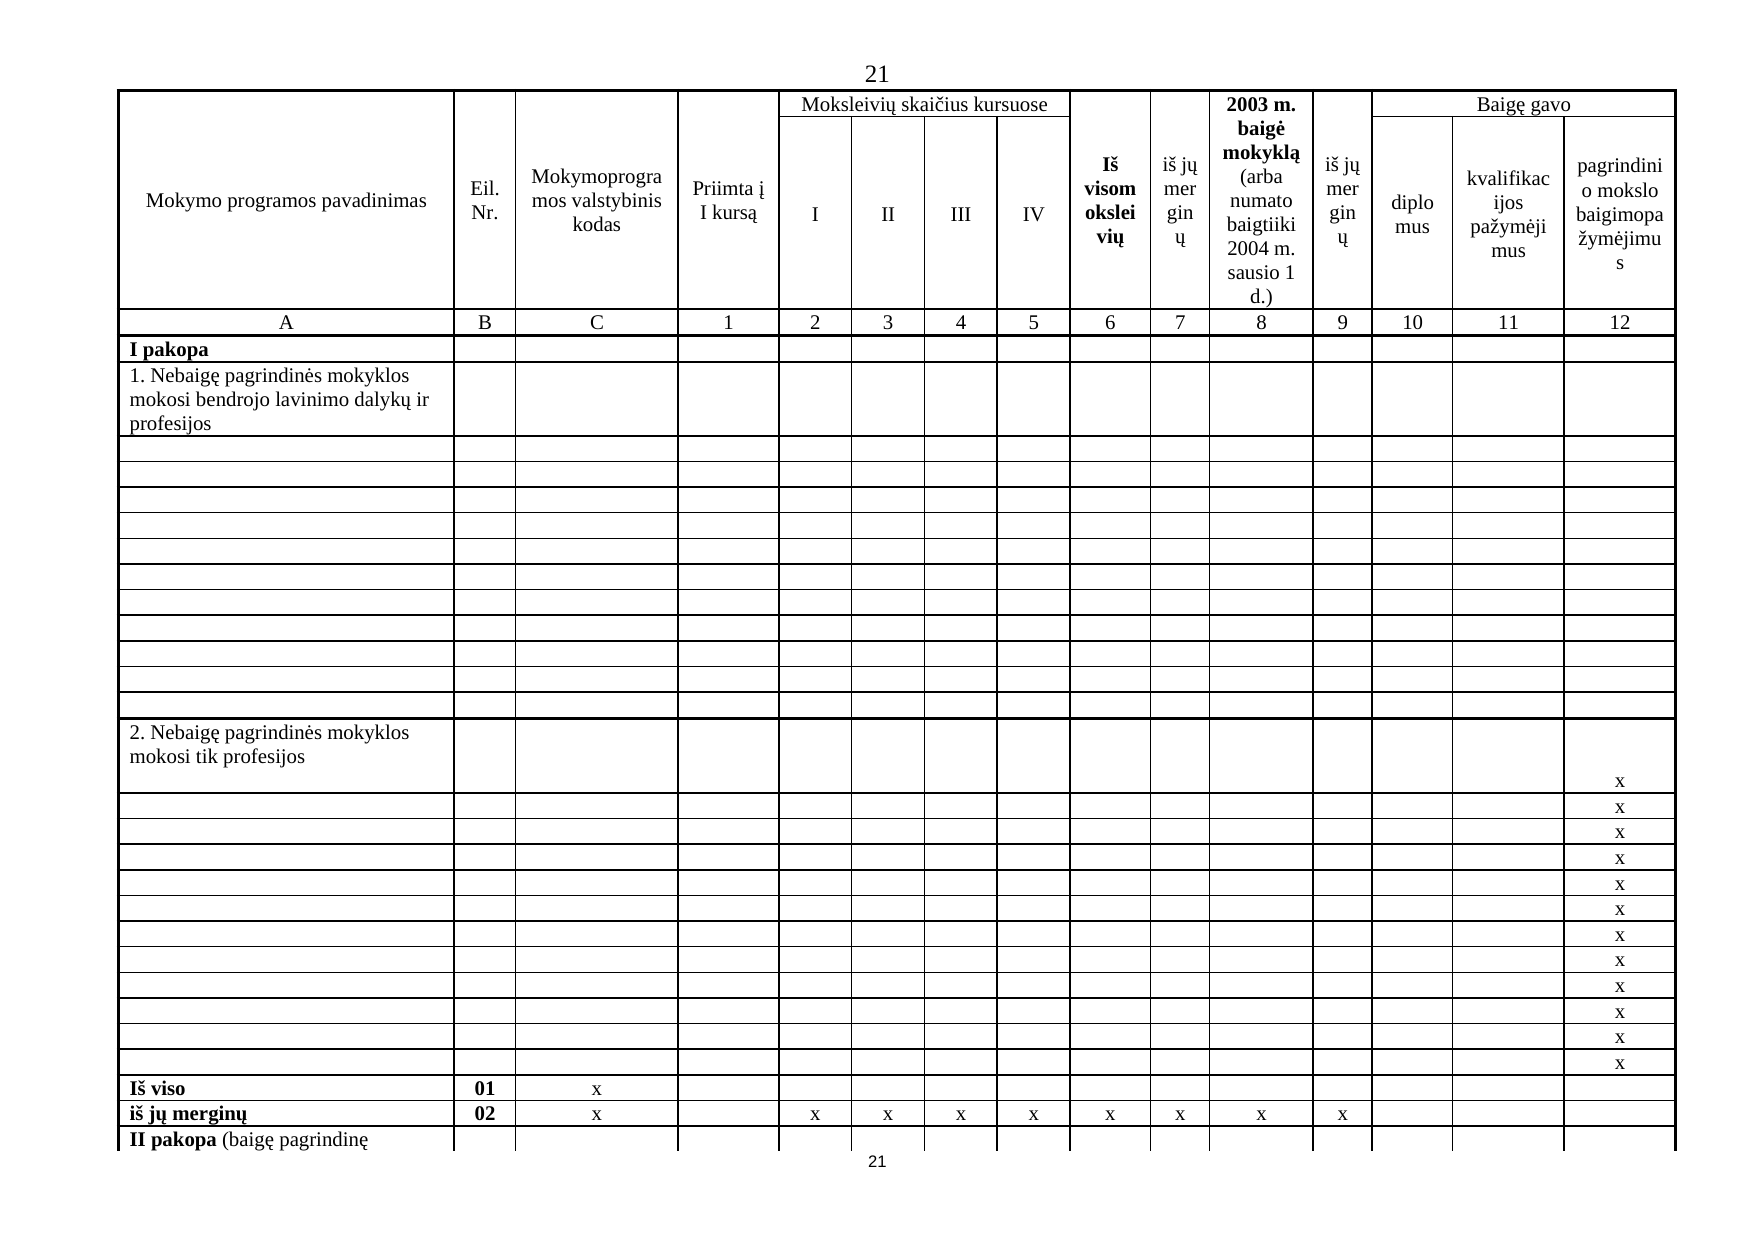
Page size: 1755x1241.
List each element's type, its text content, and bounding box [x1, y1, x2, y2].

table_cell 6 [1071, 310, 1150, 334]
table_cell [998, 768, 1069, 792]
table_header Mokymoprogramos valstybinis kodas [516, 92, 677, 308]
table_cell [1151, 794, 1209, 818]
table_cell [1314, 488, 1371, 512]
table_cell [120, 642, 453, 666]
table_cell [1210, 667, 1312, 691]
table_cell [1314, 947, 1371, 971]
table_cell [455, 565, 515, 589]
table_cell [516, 768, 677, 792]
table_cell [1453, 667, 1563, 691]
table_cell [455, 1050, 515, 1074]
table_cell [1677, 614, 1682, 640]
table_cell [1373, 642, 1452, 666]
table_cell [1677, 640, 1682, 666]
table_cell [780, 363, 851, 435]
table_cell [1151, 513, 1209, 537]
table_cell [1210, 437, 1312, 461]
table_cell [1565, 667, 1674, 691]
table_cell [1373, 845, 1452, 869]
table_cell [1453, 488, 1563, 512]
table_cell [120, 616, 453, 640]
table_cell [852, 1024, 924, 1048]
table_cell [516, 1024, 677, 1048]
table_cell 11 [1453, 310, 1563, 334]
table_cell [120, 1050, 453, 1074]
table_cell II pakopa (baigę pagrindinę [120, 1127, 453, 1151]
table_cell [780, 590, 851, 614]
table_cell [852, 999, 924, 1023]
table_cell [516, 363, 677, 435]
table_cell [1677, 920, 1682, 946]
table_header Iš visomoksleivių [1071, 92, 1150, 308]
table_cell [1453, 513, 1563, 537]
table_cell [120, 462, 453, 486]
table_cell [925, 999, 996, 1023]
table_cell [925, 947, 996, 971]
table_cell [1677, 818, 1682, 843]
table_cell [998, 462, 1069, 486]
table_cell [1210, 1076, 1312, 1099]
table_cell [1677, 792, 1682, 818]
table_cell [455, 768, 515, 792]
table_cell [925, 1076, 996, 1099]
table_cell [679, 616, 778, 640]
table_cell x [1565, 922, 1674, 946]
table_cell [1677, 946, 1682, 971]
table_cell [925, 794, 996, 818]
table_cell [1314, 871, 1371, 894]
table_cell [998, 871, 1069, 894]
table_cell [780, 462, 851, 486]
table_cell [780, 999, 851, 1023]
table_cell [1071, 973, 1150, 997]
table_cell [852, 871, 924, 894]
table_cell II [852, 117, 924, 308]
table_cell [1210, 1024, 1312, 1048]
table_cell [516, 871, 677, 894]
table_cell [1677, 1100, 1682, 1125]
table_cell B [455, 310, 515, 334]
table_cell [1453, 616, 1563, 640]
table_cell [780, 488, 851, 512]
table_cell [852, 947, 924, 971]
table_cell [1677, 1023, 1682, 1048]
table_cell [1373, 819, 1452, 843]
table_cell [1677, 461, 1682, 486]
table_cell [516, 922, 677, 946]
table_cell [455, 922, 515, 946]
table_cell 10 [1373, 310, 1452, 334]
table_cell [852, 539, 924, 563]
table_cell [516, 565, 677, 589]
table_cell [1151, 488, 1209, 512]
table_cell [1071, 922, 1150, 946]
table_cell [1071, 437, 1150, 461]
table_cell [780, 896, 851, 920]
table_cell [120, 590, 453, 614]
table_cell [516, 337, 677, 361]
table_cell 1. Nebaigę pagrindinės mokyklos mokosi bendrojo lavinimo dalykų ir profesijos [120, 363, 453, 435]
table_cell [679, 768, 778, 792]
table_cell [679, 513, 778, 537]
table_cell [1565, 1101, 1674, 1125]
table_cell [120, 794, 453, 818]
table_cell [1373, 693, 1452, 717]
table_cell [852, 794, 924, 818]
table_cell [1677, 116, 1682, 308]
table_cell [120, 947, 453, 971]
table_cell x [852, 1101, 924, 1125]
table_cell [925, 667, 996, 691]
table_cell [1677, 308, 1682, 334]
table_cell [1071, 768, 1150, 792]
table_cell [1151, 437, 1209, 461]
table_cell [998, 363, 1069, 435]
table_header Moksleivių skaičius kursuose [780, 92, 1069, 116]
table_cell III [925, 117, 996, 308]
table_cell [1314, 794, 1371, 818]
table_cell [780, 973, 851, 997]
table_cell [1210, 922, 1312, 946]
table_cell [1071, 1024, 1150, 1048]
table_cell [925, 488, 996, 512]
table_cell [1373, 896, 1452, 920]
table_cell [1210, 1127, 1312, 1151]
table_cell [1210, 973, 1312, 997]
table_cell [852, 363, 924, 435]
table_cell [998, 973, 1069, 997]
table_cell [1453, 462, 1563, 486]
table_cell [780, 947, 851, 971]
table_cell [1677, 435, 1682, 461]
table_cell [852, 922, 924, 946]
table_cell [1071, 513, 1150, 537]
table_cell [1565, 437, 1674, 461]
table_cell [679, 819, 778, 843]
table_cell [516, 590, 677, 614]
table_cell [1453, 1024, 1563, 1048]
table_cell C [516, 310, 677, 334]
table_cell [852, 693, 924, 717]
table_cell [852, 513, 924, 537]
table_cell [852, 337, 924, 361]
table_cell [925, 565, 996, 589]
table_cell x [1071, 1101, 1150, 1125]
table_cell [1151, 896, 1209, 920]
table_cell [1677, 666, 1682, 691]
table_cell [1314, 1127, 1371, 1151]
table_cell [852, 667, 924, 691]
table_cell [1314, 437, 1371, 461]
table_cell [679, 462, 778, 486]
table_cell [1071, 720, 1150, 768]
table_cell [925, 642, 996, 666]
table_cell [852, 565, 924, 589]
table_cell [925, 768, 996, 792]
table_header Eil. Nr. [455, 92, 515, 308]
table_cell [925, 539, 996, 563]
table_cell [998, 616, 1069, 640]
table_cell [1677, 1074, 1682, 1099]
table_cell [455, 667, 515, 691]
table_cell [1373, 667, 1452, 691]
table_cell [1453, 693, 1563, 717]
table_cell [1453, 922, 1563, 946]
table_cell [516, 462, 677, 486]
table_cell [1677, 361, 1682, 435]
table_cell [1373, 513, 1452, 537]
table_cell [780, 513, 851, 537]
table_cell x [1210, 1101, 1312, 1125]
table_cell [998, 565, 1069, 589]
table_cell x [998, 1101, 1069, 1125]
table_cell [120, 488, 453, 512]
table_cell iš jų merginų [120, 1101, 453, 1125]
table_cell [1151, 667, 1209, 691]
table_cell [780, 819, 851, 843]
table_cell [1453, 947, 1563, 971]
table_cell [780, 565, 851, 589]
table_cell [1373, 999, 1452, 1023]
table_cell [120, 539, 453, 563]
table_cell [1314, 590, 1371, 614]
table_cell [679, 999, 778, 1023]
table_cell [852, 896, 924, 920]
table_cell [1677, 869, 1682, 894]
table_cell [1565, 642, 1674, 666]
table_cell [679, 794, 778, 818]
table_cell x [1565, 871, 1674, 894]
table_cell [120, 896, 453, 920]
table_header Baigę gavo [1373, 92, 1674, 116]
table_cell [780, 437, 851, 461]
table_cell [120, 871, 453, 894]
table_cell [516, 1127, 677, 1151]
table_cell [455, 642, 515, 666]
table_cell [1151, 337, 1209, 361]
table_cell [516, 1050, 677, 1074]
table_cell [998, 488, 1069, 512]
table_cell [1565, 720, 1674, 768]
table_cell [1071, 845, 1150, 869]
table_cell 2. Nebaigę pagrindinės mokyklos mokosi tik profesijos [120, 720, 453, 768]
table_cell [1210, 794, 1312, 818]
table_cell [679, 896, 778, 920]
table_cell [1071, 896, 1150, 920]
table_cell [679, 1024, 778, 1048]
table_cell [1210, 947, 1312, 971]
table_cell [1565, 462, 1674, 486]
table_cell [780, 922, 851, 946]
table_cell [1314, 539, 1371, 563]
table_cell [998, 1024, 1069, 1048]
table_cell [1453, 565, 1563, 589]
table_cell [1677, 971, 1682, 997]
table_cell [1373, 922, 1452, 946]
table_cell [679, 1127, 778, 1151]
table_cell x [1565, 819, 1674, 843]
table_cell [780, 794, 851, 818]
table_cell [1677, 589, 1682, 614]
table_cell [780, 337, 851, 361]
table_cell [679, 922, 778, 946]
table_cell [925, 437, 996, 461]
table_cell [679, 363, 778, 435]
table_cell [1314, 1076, 1371, 1099]
table_cell [679, 693, 778, 717]
table_cell [1677, 512, 1682, 537]
table_cell x [1565, 768, 1674, 792]
table_cell [516, 947, 677, 971]
table_cell [1210, 539, 1312, 563]
table_cell [455, 871, 515, 894]
table_cell [1314, 363, 1371, 435]
table_cell [1677, 895, 1682, 920]
table_cell 3 [852, 310, 924, 334]
table_cell [925, 616, 996, 640]
table_cell [679, 539, 778, 563]
table_cell [516, 667, 677, 691]
table_cell [1151, 539, 1209, 563]
table_cell [925, 896, 996, 920]
table_cell [1373, 947, 1452, 971]
table_header 2003 m. baigė mokyklą (arba numato baigtiiki 2004 m. sausio 1 d.) [1210, 92, 1312, 308]
table_cell [852, 845, 924, 869]
table_cell 7 [1151, 310, 1209, 334]
table_cell x [1565, 973, 1674, 997]
table_cell [1565, 693, 1674, 717]
table_cell [852, 720, 924, 768]
table_cell [516, 794, 677, 818]
table_cell [679, 947, 778, 971]
table_cell 5 [998, 310, 1069, 334]
table_cell I [780, 117, 851, 308]
table_cell [1151, 768, 1209, 792]
table_cell [1565, 590, 1674, 614]
table_cell x [780, 1101, 851, 1125]
table_cell [1210, 720, 1312, 768]
table_cell [1373, 720, 1452, 768]
table_cell [516, 488, 677, 512]
table_cell [1071, 565, 1150, 589]
table_cell [998, 667, 1069, 691]
table_cell [925, 693, 996, 717]
table_cell [1565, 363, 1674, 435]
table_cell 02 [455, 1101, 515, 1125]
table_cell [1071, 1050, 1150, 1074]
table_cell [925, 337, 996, 361]
table_cell [780, 642, 851, 666]
table_cell [852, 437, 924, 461]
table_cell [455, 693, 515, 717]
table_cell [455, 819, 515, 843]
table_cell [1151, 922, 1209, 946]
table_cell pagrindinio mokslo baigimopažymėjimus [1565, 117, 1674, 308]
table_cell [1314, 513, 1371, 537]
table_cell [852, 642, 924, 666]
table_cell [1677, 768, 1682, 792]
table_cell x [1565, 1050, 1674, 1074]
table_cell x [1151, 1101, 1209, 1125]
table_header [1677, 89, 1682, 116]
table_header Mokymo programos pavadinimas [120, 92, 453, 308]
table_cell [1071, 1076, 1150, 1099]
table_cell [1071, 693, 1150, 717]
table_cell [1565, 539, 1674, 563]
table_cell [1151, 616, 1209, 640]
table_cell [1210, 999, 1312, 1023]
table_cell [1071, 871, 1150, 894]
table_cell [1453, 590, 1563, 614]
table_cell [679, 973, 778, 997]
table_cell [925, 922, 996, 946]
table_cell [455, 513, 515, 537]
table_cell [998, 947, 1069, 971]
table_cell [1151, 462, 1209, 486]
table_cell [516, 819, 677, 843]
table_cell [1565, 337, 1674, 361]
table_cell [120, 437, 453, 461]
table_cell I pakopa [120, 337, 453, 361]
table_cell 4 [925, 310, 996, 334]
table_cell [679, 871, 778, 894]
table_cell A [120, 310, 453, 334]
table_cell [1151, 720, 1209, 768]
table_cell [1210, 337, 1312, 361]
table_cell [1151, 999, 1209, 1023]
table_cell [998, 1127, 1069, 1151]
table_cell [516, 437, 677, 461]
table_cell [780, 539, 851, 563]
table_cell [1314, 667, 1371, 691]
table_cell [1373, 337, 1452, 361]
table_cell [1373, 1076, 1452, 1099]
table_cell [1071, 337, 1150, 361]
table_cell [998, 337, 1069, 361]
table_cell [925, 1050, 996, 1074]
table_cell [925, 363, 996, 435]
table_cell [455, 462, 515, 486]
table_cell [1151, 819, 1209, 843]
table_cell [1151, 1127, 1209, 1151]
table_cell IV [998, 117, 1069, 308]
table_cell [1677, 997, 1682, 1023]
table_cell 12 [1565, 310, 1674, 334]
table_cell [1677, 486, 1682, 512]
table_cell [1314, 1024, 1371, 1048]
table_cell [455, 488, 515, 512]
table_cell [1453, 768, 1563, 792]
table_cell x [1565, 947, 1674, 971]
table_cell [852, 768, 924, 792]
table_cell [516, 973, 677, 997]
table_cell [1677, 717, 1682, 768]
table_cell [1565, 616, 1674, 640]
table_cell [679, 642, 778, 666]
table_cell [516, 693, 677, 717]
table_cell [780, 693, 851, 717]
table_cell [1373, 363, 1452, 435]
table_cell [998, 819, 1069, 843]
table_cell [1314, 922, 1371, 946]
table_cell [1373, 871, 1452, 894]
table_cell [998, 693, 1069, 717]
table_cell [780, 616, 851, 640]
table_cell [516, 539, 677, 563]
table_cell [1210, 1050, 1312, 1074]
table_cell [516, 896, 677, 920]
table_cell [1373, 1050, 1452, 1074]
table_cell x [516, 1076, 677, 1099]
table_cell [1373, 616, 1452, 640]
table_cell [1151, 973, 1209, 997]
table_cell [1071, 667, 1150, 691]
table_cell [516, 845, 677, 869]
table_cell [852, 1127, 924, 1151]
table_cell [1453, 973, 1563, 997]
table_cell [679, 1050, 778, 1074]
table_cell x [1565, 896, 1674, 920]
table_cell [1314, 768, 1371, 792]
table_cell [1151, 1024, 1209, 1048]
table_cell [1677, 843, 1682, 869]
table_cell [1071, 1127, 1150, 1151]
table_cell [1314, 565, 1371, 589]
table_cell [120, 693, 453, 717]
table_cell [1071, 947, 1150, 971]
table_cell [516, 616, 677, 640]
table_cell [120, 768, 453, 792]
table_cell [1677, 334, 1682, 361]
table_cell [516, 513, 677, 537]
table_cell [1210, 819, 1312, 843]
table_cell [1210, 488, 1312, 512]
table_cell [998, 720, 1069, 768]
table_cell [455, 590, 515, 614]
table_cell [1453, 1101, 1563, 1125]
table_cell [1373, 973, 1452, 997]
table_cell [852, 590, 924, 614]
table_cell [998, 539, 1069, 563]
table_cell [455, 896, 515, 920]
table_cell [1373, 462, 1452, 486]
table_cell [1151, 871, 1209, 894]
table_cell [852, 1076, 924, 1099]
table_cell [1151, 693, 1209, 717]
table_cell [998, 1076, 1069, 1099]
table_cell [1314, 896, 1371, 920]
table_cell [1565, 1127, 1674, 1151]
table_cell x [1314, 1101, 1371, 1125]
table_cell [1151, 947, 1209, 971]
table_cell [925, 720, 996, 768]
table_cell [1453, 363, 1563, 435]
table_cell [852, 973, 924, 997]
table_cell [516, 720, 677, 768]
table_header iš jų merginų [1151, 92, 1209, 308]
table_cell [1453, 896, 1563, 920]
table_cell 1 [679, 310, 778, 334]
table_cell [925, 973, 996, 997]
table_cell [1151, 1076, 1209, 1099]
table_cell [852, 819, 924, 843]
table_cell [455, 794, 515, 818]
table_cell [455, 539, 515, 563]
table_cell [1453, 794, 1563, 818]
table_cell [1565, 565, 1674, 589]
table_cell [925, 845, 996, 869]
table_cell [455, 1024, 515, 1048]
table_cell [120, 1024, 453, 1048]
table_cell [1373, 1127, 1452, 1151]
table_cell [925, 462, 996, 486]
table_cell [780, 720, 851, 768]
table_cell [1210, 768, 1312, 792]
table_cell [1151, 363, 1209, 435]
table_cell [780, 667, 851, 691]
table_cell [1373, 794, 1452, 818]
table_cell [1677, 691, 1682, 717]
table_header iš jų merginų [1314, 92, 1371, 308]
table_cell [925, 1127, 996, 1151]
table_cell [852, 462, 924, 486]
table_cell [925, 513, 996, 537]
table_cell [1373, 590, 1452, 614]
table_cell [1453, 819, 1563, 843]
table_cell diplomus [1373, 117, 1452, 308]
table_cell [1071, 363, 1150, 435]
table_cell [1314, 720, 1371, 768]
table_cell [925, 819, 996, 843]
table_cell [1314, 1050, 1371, 1074]
table_cell [1677, 1125, 1682, 1151]
table_cell [455, 437, 515, 461]
table_cell [1210, 590, 1312, 614]
table_cell [679, 488, 778, 512]
table_cell [1314, 973, 1371, 997]
table_cell [925, 871, 996, 894]
table_cell [120, 565, 453, 589]
table_cell [455, 1127, 515, 1151]
table_cell [1210, 565, 1312, 589]
table_cell [1373, 768, 1452, 792]
table_cell [516, 999, 677, 1023]
table_cell [998, 513, 1069, 537]
table_cell [780, 871, 851, 894]
table_cell [998, 896, 1069, 920]
table_cell [1453, 845, 1563, 869]
table_cell [1151, 845, 1209, 869]
table_cell [679, 437, 778, 461]
table_cell [998, 999, 1069, 1023]
table_cell x [1565, 794, 1674, 818]
table_cell [1071, 590, 1150, 614]
table_cell [1071, 488, 1150, 512]
table_cell [1210, 616, 1312, 640]
table_cell [780, 845, 851, 869]
table_cell [998, 1050, 1069, 1074]
table_cell [455, 720, 515, 768]
table_cell [679, 1101, 778, 1125]
table_cell [679, 667, 778, 691]
table_cell [455, 337, 515, 361]
table_cell [1210, 513, 1312, 537]
table_cell [1210, 363, 1312, 435]
table_cell [455, 973, 515, 997]
table_cell [120, 973, 453, 997]
table_cell [1151, 565, 1209, 589]
table_cell x [1565, 999, 1674, 1023]
table_cell [1453, 871, 1563, 894]
table_cell [679, 845, 778, 869]
table_cell 2 [780, 310, 851, 334]
table_cell [925, 1024, 996, 1048]
table_cell [1677, 563, 1682, 589]
table_cell [780, 1024, 851, 1048]
table_cell x [516, 1101, 677, 1125]
table_cell [120, 845, 453, 869]
table_cell [998, 437, 1069, 461]
table_cell Iš viso [120, 1076, 453, 1099]
table_cell [998, 922, 1069, 946]
table_cell [1314, 693, 1371, 717]
table_cell [998, 794, 1069, 818]
table_cell [679, 720, 778, 768]
table_cell [1453, 999, 1563, 1023]
table_cell [120, 513, 453, 537]
table_cell [780, 768, 851, 792]
table_cell x [1565, 845, 1674, 869]
table_cell [1453, 1127, 1563, 1151]
table_cell [1453, 720, 1563, 768]
table_cell [1151, 1050, 1209, 1074]
table_cell [1453, 1050, 1563, 1074]
table_cell [1373, 437, 1452, 461]
table_cell [516, 642, 677, 666]
table_cell [780, 1076, 851, 1099]
table_cell [998, 845, 1069, 869]
table_cell [455, 947, 515, 971]
table_cell [120, 999, 453, 1023]
table_cell [1210, 896, 1312, 920]
table_cell [1453, 642, 1563, 666]
table_cell [1071, 616, 1150, 640]
table_cell [1314, 337, 1371, 361]
table_cell [1314, 819, 1371, 843]
table_cell [1373, 1101, 1452, 1125]
table_cell [1453, 1076, 1563, 1099]
table_cell [1071, 539, 1150, 563]
table_cell [1314, 999, 1371, 1023]
table_cell [1565, 488, 1674, 512]
table_cell [1373, 488, 1452, 512]
table_cell [1453, 337, 1563, 361]
table_cell [120, 819, 453, 843]
table_cell [1071, 819, 1150, 843]
table_cell [1453, 539, 1563, 563]
table_cell [1373, 1024, 1452, 1048]
table_cell [852, 1050, 924, 1074]
table_cell [780, 1127, 851, 1151]
table_cell [998, 590, 1069, 614]
table_cell [679, 565, 778, 589]
table_cell [1210, 845, 1312, 869]
table_header Priimta į I kursą [679, 92, 778, 308]
table_cell 8 [1210, 310, 1312, 334]
table_cell [780, 1050, 851, 1074]
table_cell [1071, 794, 1150, 818]
table_cell [1314, 642, 1371, 666]
table_cell [455, 845, 515, 869]
table_cell [120, 667, 453, 691]
table_cell [1314, 462, 1371, 486]
table_cell [1151, 590, 1209, 614]
table_cell x [1565, 1024, 1674, 1048]
table_cell [120, 922, 453, 946]
table_cell [1210, 462, 1312, 486]
table_cell [1151, 642, 1209, 666]
table_cell [455, 616, 515, 640]
table_cell [1210, 693, 1312, 717]
table_cell [925, 590, 996, 614]
table_cell [679, 590, 778, 614]
table_cell [1565, 1076, 1674, 1099]
table_cell [852, 616, 924, 640]
table_cell [1373, 565, 1452, 589]
table_cell [1677, 538, 1682, 563]
table_cell [455, 999, 515, 1023]
table_cell [679, 337, 778, 361]
table_cell [1210, 642, 1312, 666]
table_cell [1210, 871, 1312, 894]
table_cell kvalifikacijos pažymėjimus [1453, 117, 1563, 308]
table_cell [1071, 999, 1150, 1023]
table_cell [852, 488, 924, 512]
table_cell [1314, 616, 1371, 640]
table_cell [1677, 1048, 1682, 1074]
table_cell 9 [1314, 310, 1371, 334]
table_cell x [925, 1101, 996, 1125]
table_cell [1453, 437, 1563, 461]
table_cell [1565, 513, 1674, 537]
table_cell [998, 642, 1069, 666]
table_cell [455, 363, 515, 435]
table_cell [1071, 462, 1150, 486]
table_cell [1071, 642, 1150, 666]
table_cell [679, 1076, 778, 1099]
table_cell [1314, 845, 1371, 869]
table_cell 01 [455, 1076, 515, 1099]
table_cell [1373, 539, 1452, 563]
